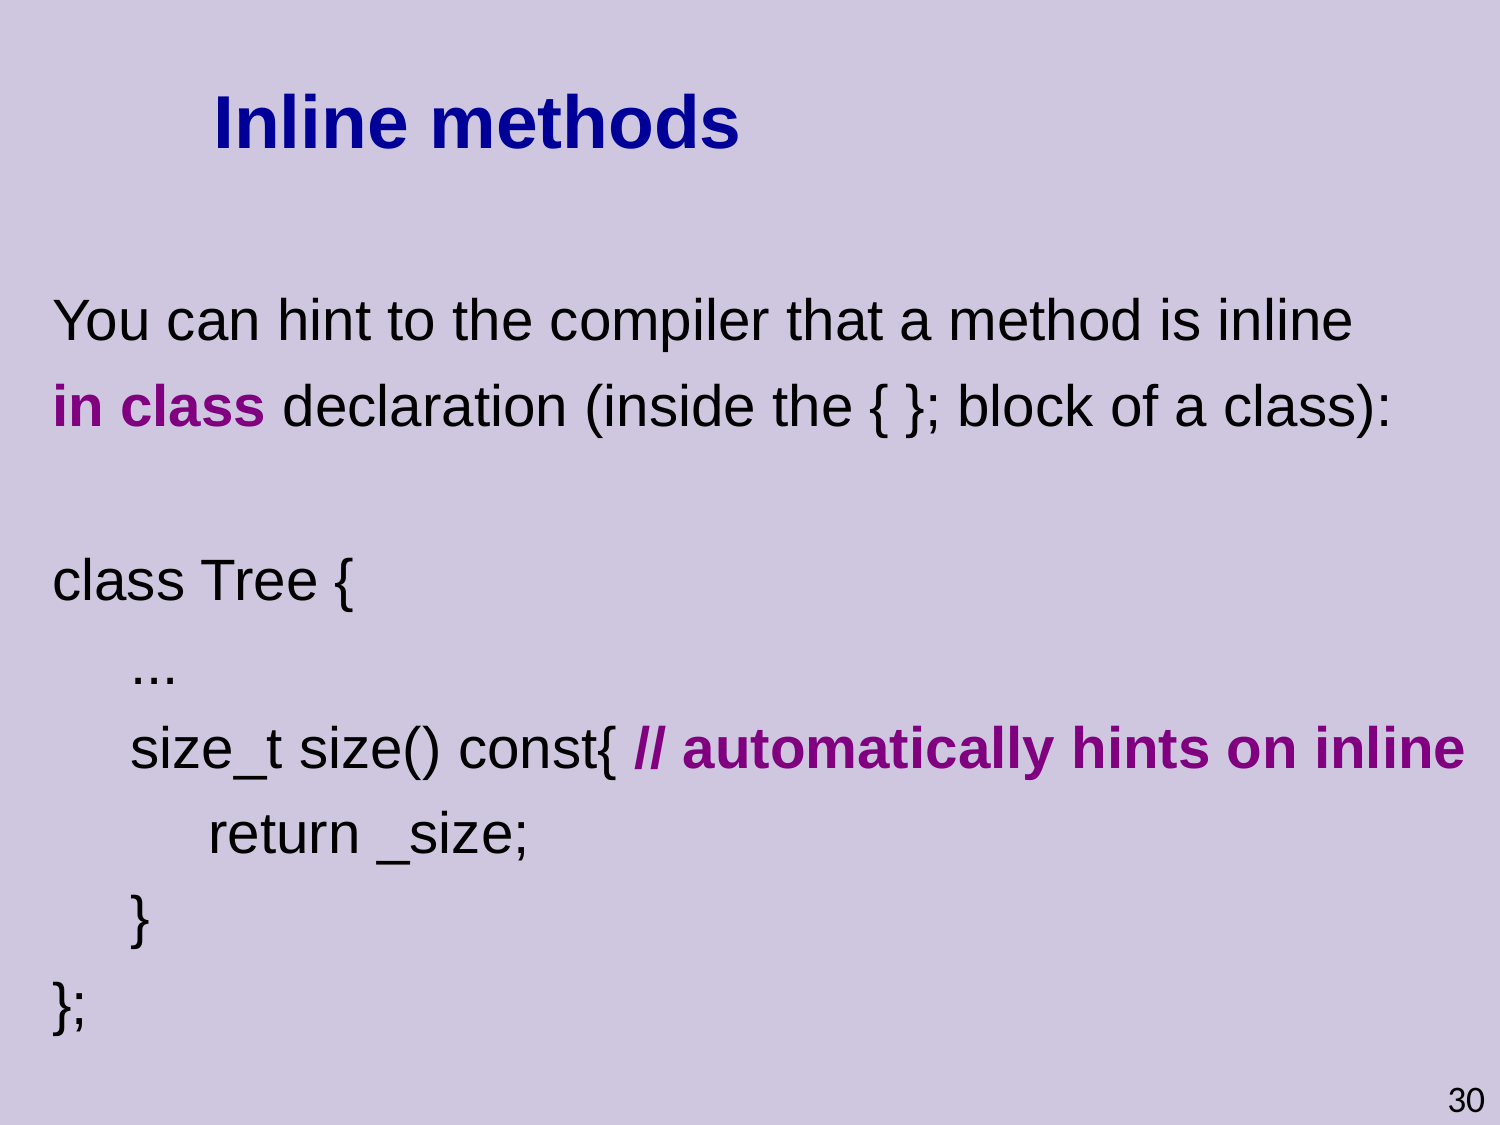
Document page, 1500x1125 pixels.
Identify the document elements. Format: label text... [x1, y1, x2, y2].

list You can hint to the compiler that a method is inline in class declaration (inside the { }; block of a class): class Tree { ... size_t size() const{ // automatically hints on inline return _size; } }; [37, 187, 1496, 1044]
title Inline methods [198, 17, 1468, 220]
text_box [1428, 1069, 1500, 1125]
